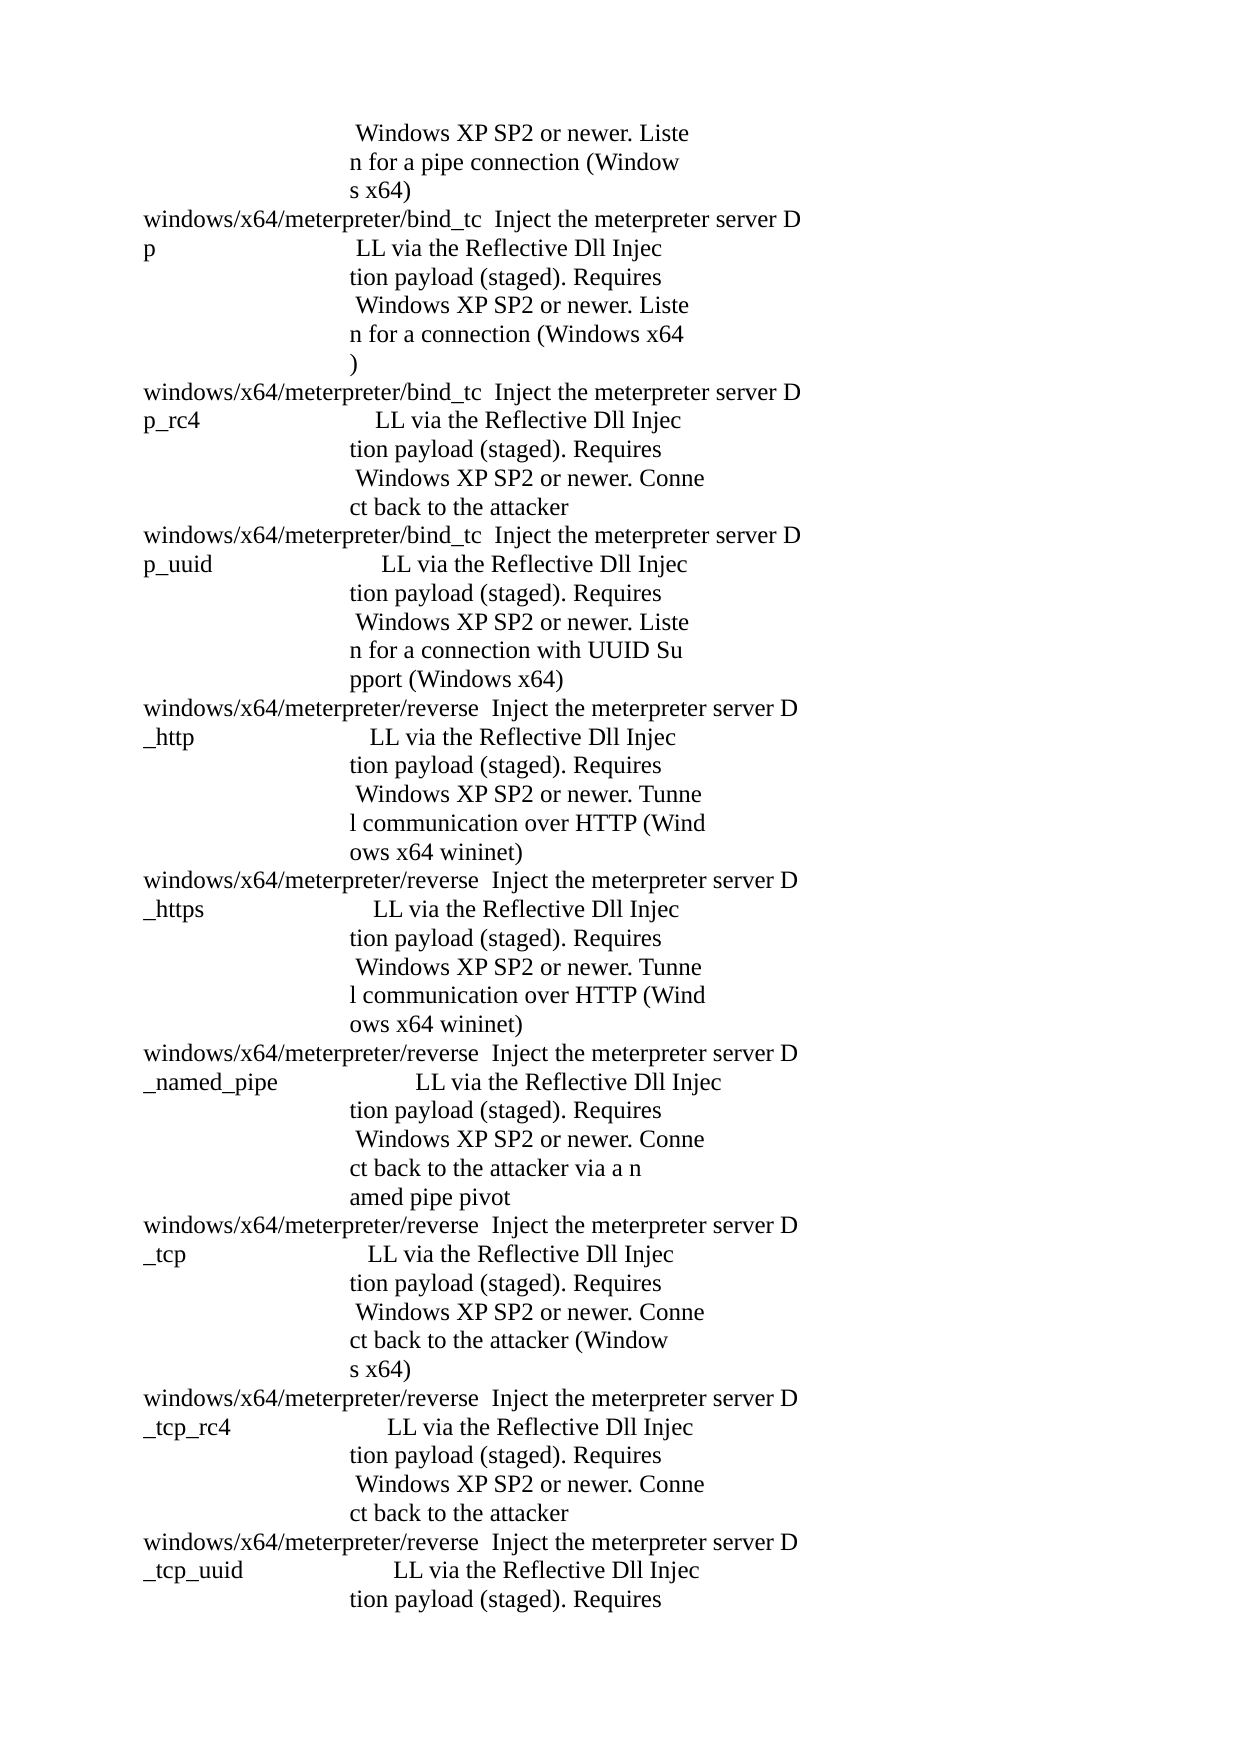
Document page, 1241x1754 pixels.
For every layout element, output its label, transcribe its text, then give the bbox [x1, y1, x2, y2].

text s x64) [118, 176, 1122, 204]
text tion payload (staged). Requires [118, 751, 1122, 779]
text Windows XP SP2 or newer. Tunne [118, 952, 1122, 981]
text windows/x64/meterpreter/reverse Inject the meterpreter server D [118, 1383, 1122, 1412]
text _http LL via the Reflective Dll Injec [118, 722, 1122, 751]
text ct back to the attacker via a n [118, 1153, 1122, 1182]
text p_rc4 LL via the Reflective Dll Injec [118, 406, 1122, 434]
text pport (Windows x64) [118, 664, 1122, 693]
text tion payload (staged). Requires [118, 1096, 1122, 1124]
text tion payload (staged). Requires [118, 923, 1122, 952]
text _named_pipe LL via the Reflective Dll Injec [118, 1067, 1122, 1096]
text windows/x64/meterpreter/bind_tc Inject the meterpreter server D [118, 204, 1122, 233]
text amed pipe pivot [118, 1182, 1122, 1211]
text _tcp_uuid LL via the Reflective Dll Injec [118, 1556, 1122, 1584]
text Windows XP SP2 or newer. Liste [118, 291, 1122, 319]
text windows/x64/meterpreter/bind_tc Inject the meterpreter server D [118, 521, 1122, 549]
text tion payload (staged). Requires [118, 1441, 1122, 1469]
text windows/x64/meterpreter/reverse Inject the meterpreter server D [118, 1527, 1122, 1556]
text windows/x64/meterpreter/reverse Inject the meterpreter server D [118, 866, 1122, 894]
text Windows XP SP2 or newer. Liste [118, 118, 1122, 147]
text s x64) [118, 1354, 1122, 1383]
text tion payload (staged). Requires [118, 1268, 1122, 1297]
text tion payload (staged). Requires [118, 1584, 1122, 1613]
text tion payload (staged). Requires [118, 434, 1122, 463]
text Windows XP SP2 or newer. Tunne [118, 779, 1122, 808]
text ) [118, 348, 1122, 377]
text windows/x64/meterpreter/reverse Inject the meterpreter server D [118, 1211, 1122, 1239]
text tion payload (staged). Requires [118, 578, 1122, 607]
text ows x64 wininet) [118, 1009, 1122, 1038]
text n for a connection with UUID Su [118, 636, 1122, 664]
text windows/x64/meterpreter/reverse Inject the meterpreter server D [118, 693, 1122, 722]
text l communication over HTTP (Wind [118, 981, 1122, 1009]
text Windows XP SP2 or newer. Liste [118, 607, 1122, 636]
text _https LL via the Reflective Dll Injec [118, 894, 1122, 923]
text Windows XP SP2 or newer. Conne [118, 463, 1122, 492]
text windows/x64/meterpreter/reverse Inject the meterpreter server D [118, 1038, 1122, 1067]
text n for a connection (Windows x64 [118, 319, 1122, 348]
text ct back to the attacker [118, 1498, 1122, 1527]
text p LL via the Reflective Dll Injec [118, 233, 1122, 262]
text _tcp_rc4 LL via the Reflective Dll Injec [118, 1412, 1122, 1441]
text ct back to the attacker (Window [118, 1326, 1122, 1354]
text Windows XP SP2 or newer. Conne [118, 1124, 1122, 1153]
text Windows XP SP2 or newer. Conne [118, 1469, 1122, 1498]
text p_uuid LL via the Reflective Dll Injec [118, 549, 1122, 578]
text ct back to the attacker [118, 492, 1122, 521]
text Windows XP SP2 or newer. Conne [118, 1297, 1122, 1326]
text l communication over HTTP (Wind [118, 808, 1122, 837]
text ows x64 wininet) [118, 837, 1122, 866]
text n for a pipe connection (Window [118, 147, 1122, 176]
text tion payload (staged). Requires [118, 262, 1122, 291]
text _tcp LL via the Reflective Dll Injec [118, 1239, 1122, 1268]
text windows/x64/meterpreter/bind_tc Inject the meterpreter server D [118, 377, 1122, 406]
